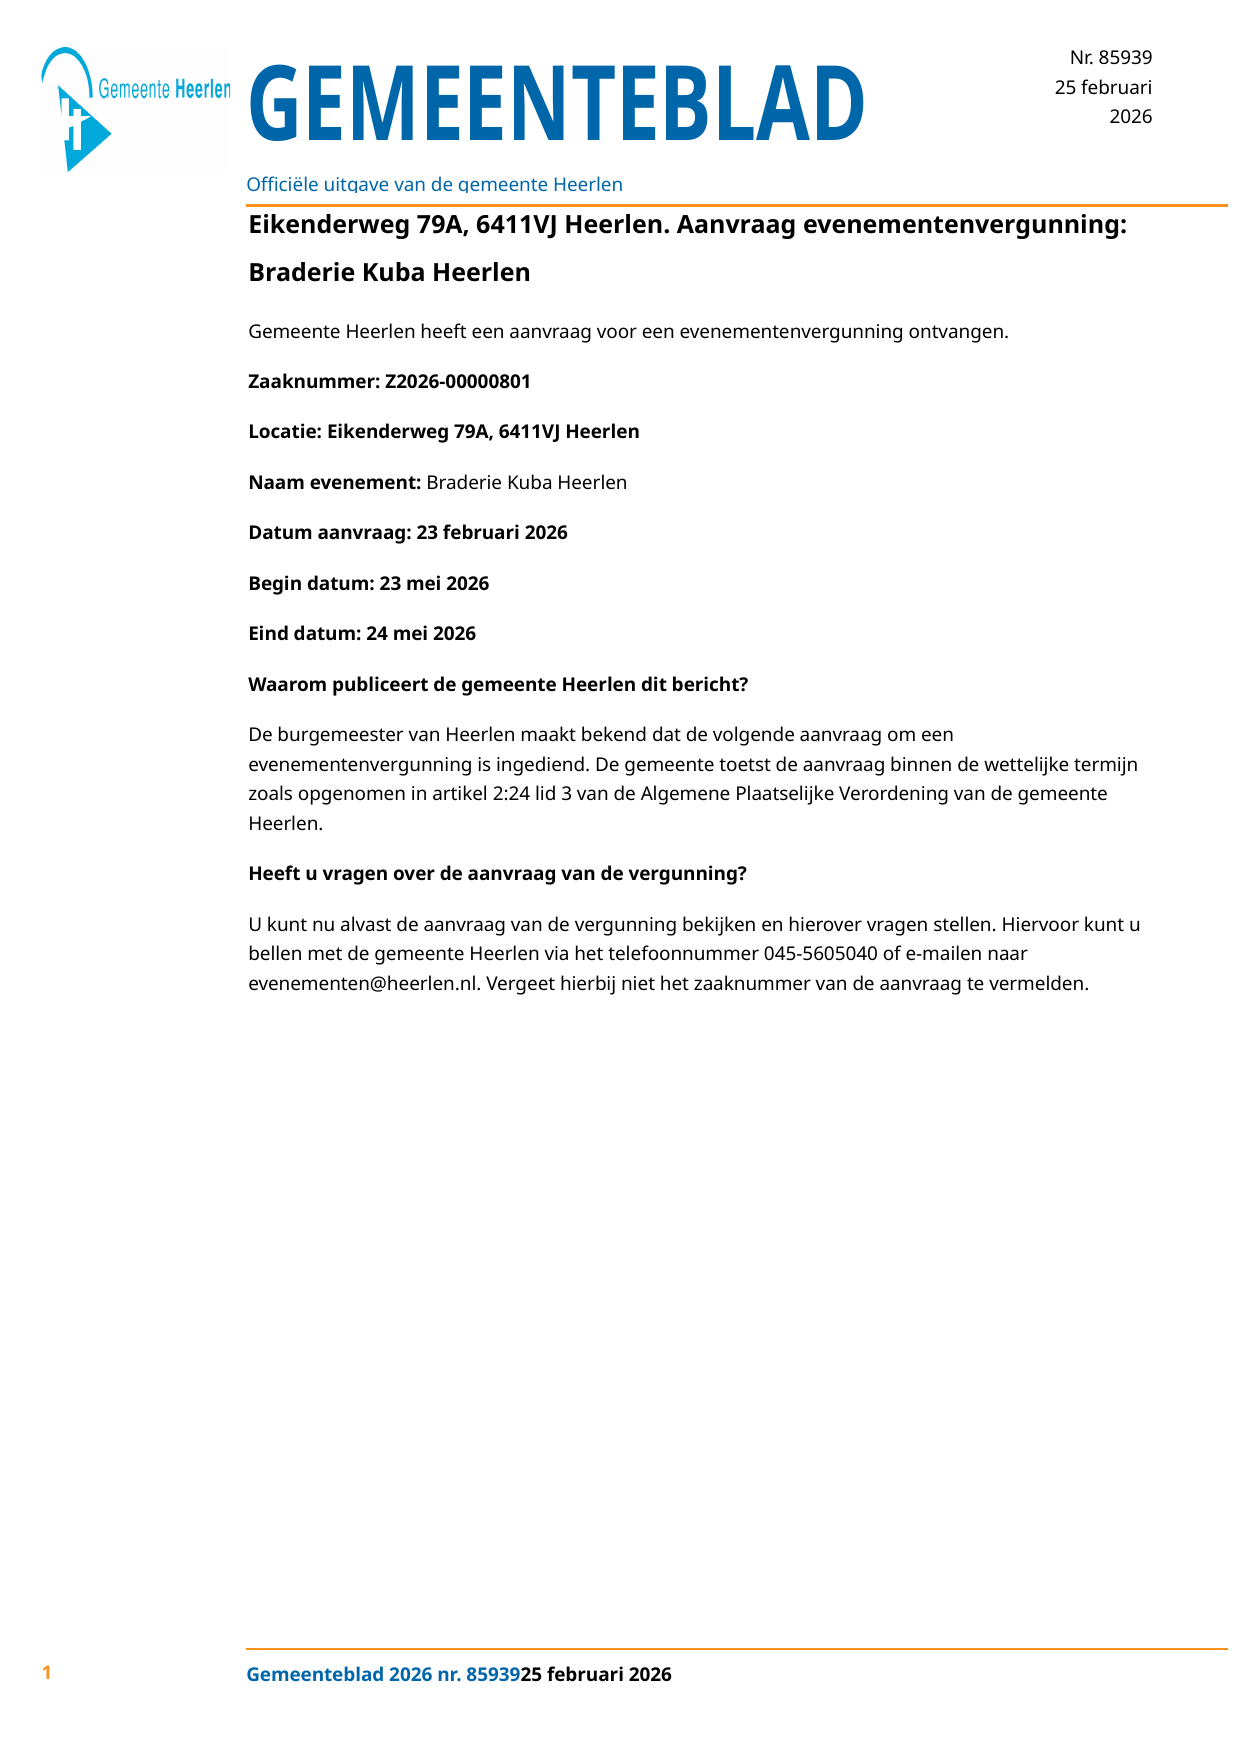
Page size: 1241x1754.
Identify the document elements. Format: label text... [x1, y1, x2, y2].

text Eind datum: 24 mei 2026 [248, 620, 1152, 646]
picture [41, 47, 59, 70]
text Eikenderweg 79A, 6411VJ Heerlen. Aanvraag evenementenvergunning: Braderie Kuba Heerlen [248, 207, 1152, 288]
picture [41, 47, 231, 172]
text Heeft u vragen over de aanvraag van de vergunning? [248, 860, 1152, 886]
text U kunt nu alvast de aanvraag van de vergunning bekijken en hierover vragen stellen. Hiervoor kunt u bellen met de gemeente Heerlen via het telefoonnummer 045-5605040 of e-mailen naar evenementen@heerlen.nl. Vergeet hierbij niet het zaaknummer van de aanvraag te vermelden. [248, 911, 1152, 996]
text Waarom publiceert de gemeente Heerlen dit bericht? [248, 671, 1152, 697]
text Zaaknummer: Z2026-00000801 [248, 368, 1152, 394]
text Locatie: Eikenderweg 79A, 6411VJ Heerlen [248, 419, 1152, 444]
text Gemeente Heerlen heeft een aanvraag voor een evenementenvergunning ontvangen. [248, 318, 1152, 344]
text Datum aanvraag: 23 februari 2026 [248, 519, 1152, 545]
text Begin datum: 23 mei 2026 [248, 570, 1152, 596]
text De burgemeester van Heerlen maakt bekend dat de volgende aanvraag om een evenementenvergunning is ingediend. De gemeente toetst de aanvraag binnen de wettelijke termijn zoals opgenomen in artikel 2:24 lid 3 van de Algemene Plaatselijke Verordening van de gemeente Heerlen. [248, 721, 1152, 836]
text Naam evenement: Braderie Kuba Heerlen [248, 469, 1152, 495]
